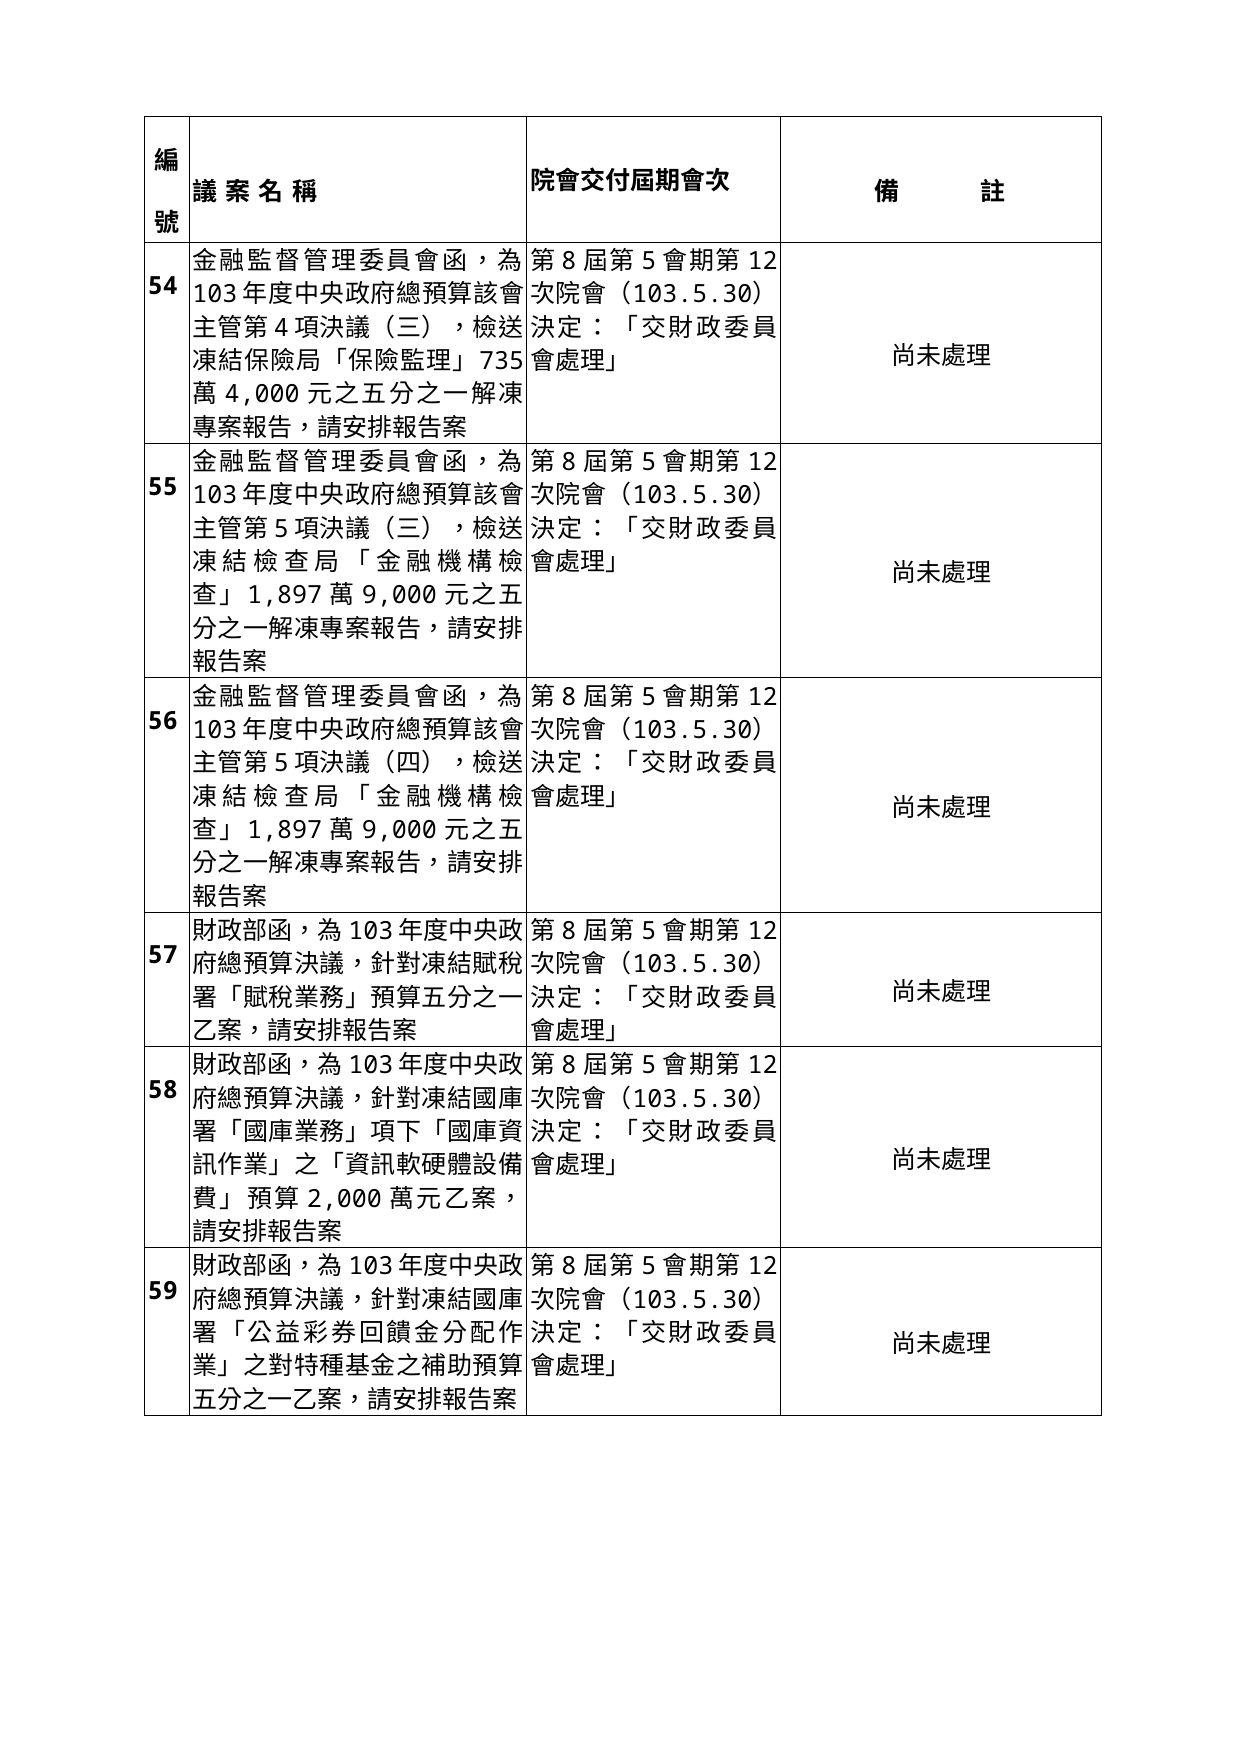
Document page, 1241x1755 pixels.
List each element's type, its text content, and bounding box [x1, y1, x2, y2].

table_cell 尚未處理 [781, 444, 1101, 677]
table_cell 尚未處理 [781, 913, 1101, 1046]
table_header 編號 [145, 117, 189, 242]
table_cell 尚未處理 [781, 678, 1101, 912]
table_cell [145, 243, 189, 443]
table_cell 第8屆第5會期第12次院會（103.5.30）決定：「交財政委員會處理」 [527, 913, 780, 1046]
table_cell 第8屆第5會期第12次院會（103.5.30）決定：「交財政委員會處理」 [527, 1248, 780, 1415]
table_cell 財政部函，為103年度中央政府總預算決議，針對凍結國庫署「國庫業務」項下「國庫資訊作業」之「資訊軟硬體設備費」預算2,000萬元乙案，請安排報告案 [190, 1047, 526, 1247]
table_cell [145, 444, 189, 677]
table_cell 金融監督管理委員會函，為103年度中央政府總預算該會主管第5項決議（四），檢送凍結檢查局「金融機構檢查」1,897萬9,000元之五分之一解凍專案報告，請安排報告案 [190, 678, 526, 912]
table_cell [145, 913, 189, 1046]
table_cell 尚未處理 [781, 1248, 1101, 1415]
table_header 議案名稱 [190, 117, 526, 242]
table_cell 第8屆第5會期第12次院會（103.5.30）決定：「交財政委員會處理」 [527, 243, 780, 443]
table_cell 第8屆第5會期第12次院會（103.5.30）決定：「交財政委員會處理」 [527, 678, 780, 912]
table_cell 第8屆第5會期第12次院會（103.5.30）決定：「交財政委員會處理」 [527, 444, 780, 677]
table_cell [145, 1248, 189, 1415]
table_cell [145, 678, 189, 912]
table_header 備 註 [781, 117, 1101, 242]
table_cell 財政部函，為103年度中央政府總預算決議，針對凍結國庫署「公益彩券回饋金分配作業」之對特種基金之補助預算五分之一乙案，請安排報告案 [190, 1248, 526, 1415]
table_cell 第8屆第5會期第12次院會（103.5.30）決定：「交財政委員會處理」 [527, 1047, 780, 1247]
table_cell 財政部函，為103年度中央政府總預算決議，針對凍結賦稅署「賦稅業務」預算五分之一乙案，請安排報告案 [190, 913, 526, 1046]
table_cell [145, 1047, 189, 1247]
table_cell 尚未處理 [781, 243, 1101, 443]
table_header 院會交付屆期會次 [527, 117, 780, 242]
table_cell 金融監督管理委員會函，為103年度中央政府總預算該會主管第5項決議（三），檢送凍結檢查局「金融機構檢查」1,897萬9,000元之五分之一解凍專案報告，請安排報告案 [190, 444, 526, 677]
table_cell 尚未處理 [781, 1047, 1101, 1247]
table_cell 金融監督管理委員會函，為103年度中央政府總預算該會主管第4項決議（三），檢送凍結保險局「保險監理」735萬4,000元之五分之一解凍專案報告，請安排報告案 [190, 243, 526, 443]
